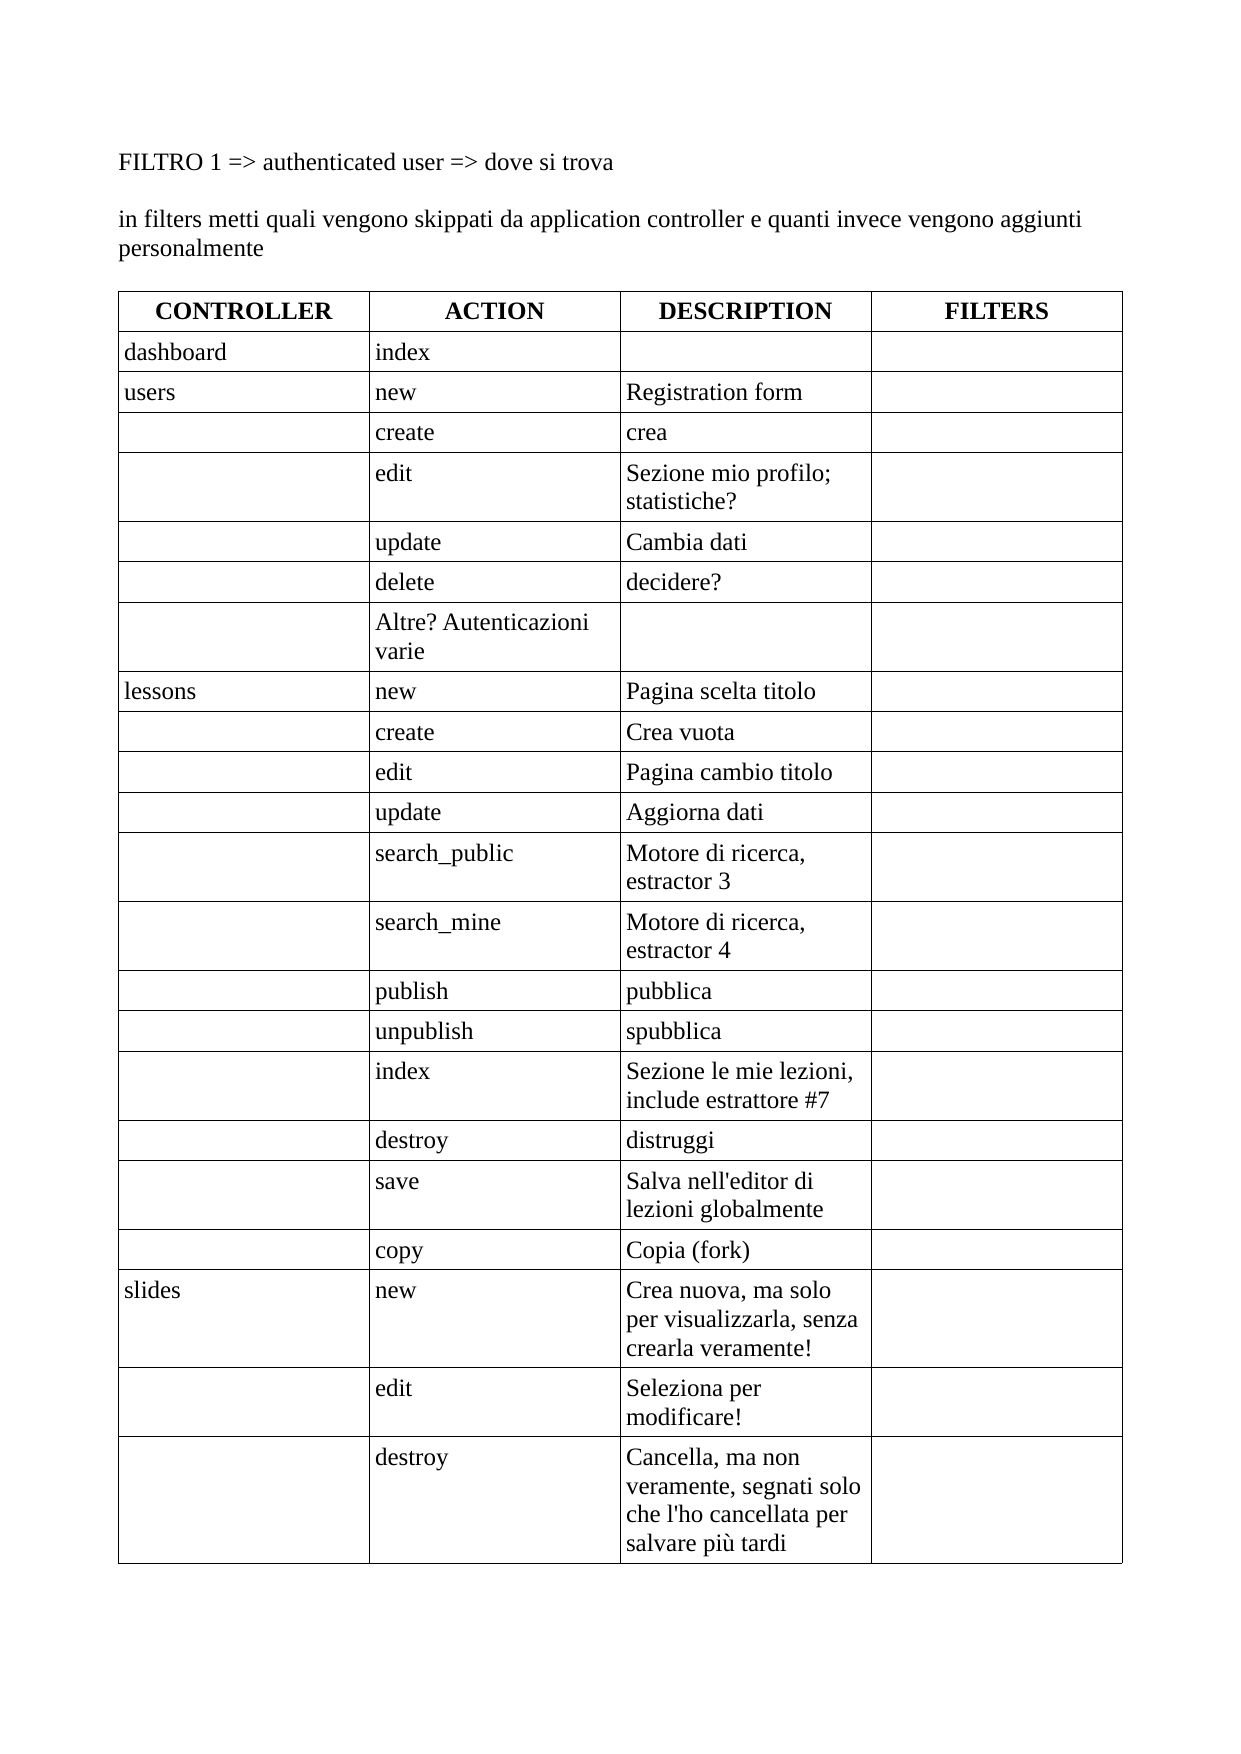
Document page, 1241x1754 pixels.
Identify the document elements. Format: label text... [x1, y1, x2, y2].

table_cell Copia (fork) [621, 1230, 871, 1269]
text FILTRO 1 => authenticated user => dove si trova [118, 147, 1122, 176]
table_cell [119, 1011, 369, 1051]
table_cell [872, 752, 1122, 792]
table_cell [119, 453, 369, 521]
table_cell update [370, 793, 620, 832]
table_cell [872, 712, 1122, 751]
table_cell Sezione le mie lezioni, include estrattore #7 [621, 1052, 871, 1120]
table_cell [119, 833, 369, 901]
table_cell [872, 1011, 1122, 1051]
table_cell Registration form [621, 372, 871, 412]
table_header DESCRIPTION [621, 292, 871, 331]
table_cell [119, 522, 369, 561]
text in filters metti quali vengono skippati da application controller e quanti invece vengono aggiunti personalmente [118, 204, 1122, 262]
table_cell [119, 971, 369, 1010]
table_cell [872, 971, 1122, 1010]
table_cell [119, 793, 369, 832]
table_cell [872, 603, 1122, 671]
table_cell edit [370, 1368, 620, 1436]
table_cell [872, 413, 1122, 452]
table_cell Aggiorna dati [621, 793, 871, 832]
table_cell [119, 752, 369, 792]
table_cell [872, 453, 1122, 521]
table_cell decidere? [621, 562, 871, 602]
table_cell [119, 1230, 369, 1269]
table_cell crea [621, 413, 871, 452]
table_cell index [370, 332, 620, 371]
table_cell [621, 603, 871, 671]
table_cell [119, 603, 369, 671]
table_cell slides [119, 1270, 369, 1367]
table_cell delete [370, 562, 620, 602]
table_cell Cancella, ma non veramente, segnati solo che l'ho cancellata per salvare più tardi [621, 1437, 871, 1563]
table_cell [119, 1368, 369, 1436]
table_cell [119, 902, 369, 970]
table_cell [872, 1161, 1122, 1229]
table_cell [119, 1052, 369, 1120]
table_header ACTION [370, 292, 620, 331]
table_cell Cambia dati [621, 522, 871, 561]
table_header CONTROLLER [119, 292, 369, 331]
table_cell Pagina scelta titolo [621, 672, 871, 711]
table_cell [872, 1368, 1122, 1436]
table_cell [872, 793, 1122, 832]
table_header FILTERS [872, 292, 1122, 331]
table_cell [119, 1437, 369, 1563]
table_cell dashboard [119, 332, 369, 371]
table_cell distruggi [621, 1121, 871, 1160]
table_cell users [119, 372, 369, 412]
table_cell [621, 332, 871, 371]
table_cell new [370, 1270, 620, 1367]
table_cell [872, 332, 1122, 371]
table_cell [119, 562, 369, 602]
table_cell Seleziona per modificare! [621, 1368, 871, 1436]
table_cell [872, 902, 1122, 970]
table_cell edit [370, 752, 620, 792]
table_cell Motore di ricerca, estractor 3 [621, 833, 871, 901]
table_cell [119, 712, 369, 751]
table_cell save [370, 1161, 620, 1229]
table_cell index [370, 1052, 620, 1120]
table_cell copy [370, 1230, 620, 1269]
table_cell pubblica [621, 971, 871, 1010]
table_cell [872, 672, 1122, 711]
table_cell [872, 1437, 1122, 1563]
table_cell [872, 522, 1122, 561]
table_cell [872, 372, 1122, 412]
table_cell Crea vuota [621, 712, 871, 751]
table_cell [872, 1052, 1122, 1120]
table_cell [872, 1270, 1122, 1367]
table_cell update [370, 522, 620, 561]
table_cell destroy [370, 1437, 620, 1563]
table_cell edit [370, 453, 620, 521]
table_cell Sezione mio profilo; statistiche? [621, 453, 871, 521]
table_cell [119, 1161, 369, 1229]
table_cell Motore di ricerca, estractor 4 [621, 902, 871, 970]
table_cell [872, 1121, 1122, 1160]
table_cell Pagina cambio titolo [621, 752, 871, 792]
table_cell search_public [370, 833, 620, 901]
table_cell [872, 562, 1122, 602]
table_cell search_mine [370, 902, 620, 970]
table_cell Crea nuova, ma solo per visualizzarla, senza crearla veramente! [621, 1270, 871, 1367]
table_cell [119, 413, 369, 452]
table_cell lessons [119, 672, 369, 711]
table_cell create [370, 712, 620, 751]
table_cell publish [370, 971, 620, 1010]
table_cell unpublish [370, 1011, 620, 1051]
table_cell new [370, 672, 620, 711]
table_cell [119, 1121, 369, 1160]
table_cell [872, 1230, 1122, 1269]
table_cell destroy [370, 1121, 620, 1160]
table_cell Altre? Autenticazioni varie [370, 603, 620, 671]
table_cell new [370, 372, 620, 412]
table_cell create [370, 413, 620, 452]
table_cell spubblica [621, 1011, 871, 1051]
table_cell Salva nell'editor di lezioni globalmente [621, 1161, 871, 1229]
table_cell [872, 833, 1122, 901]
